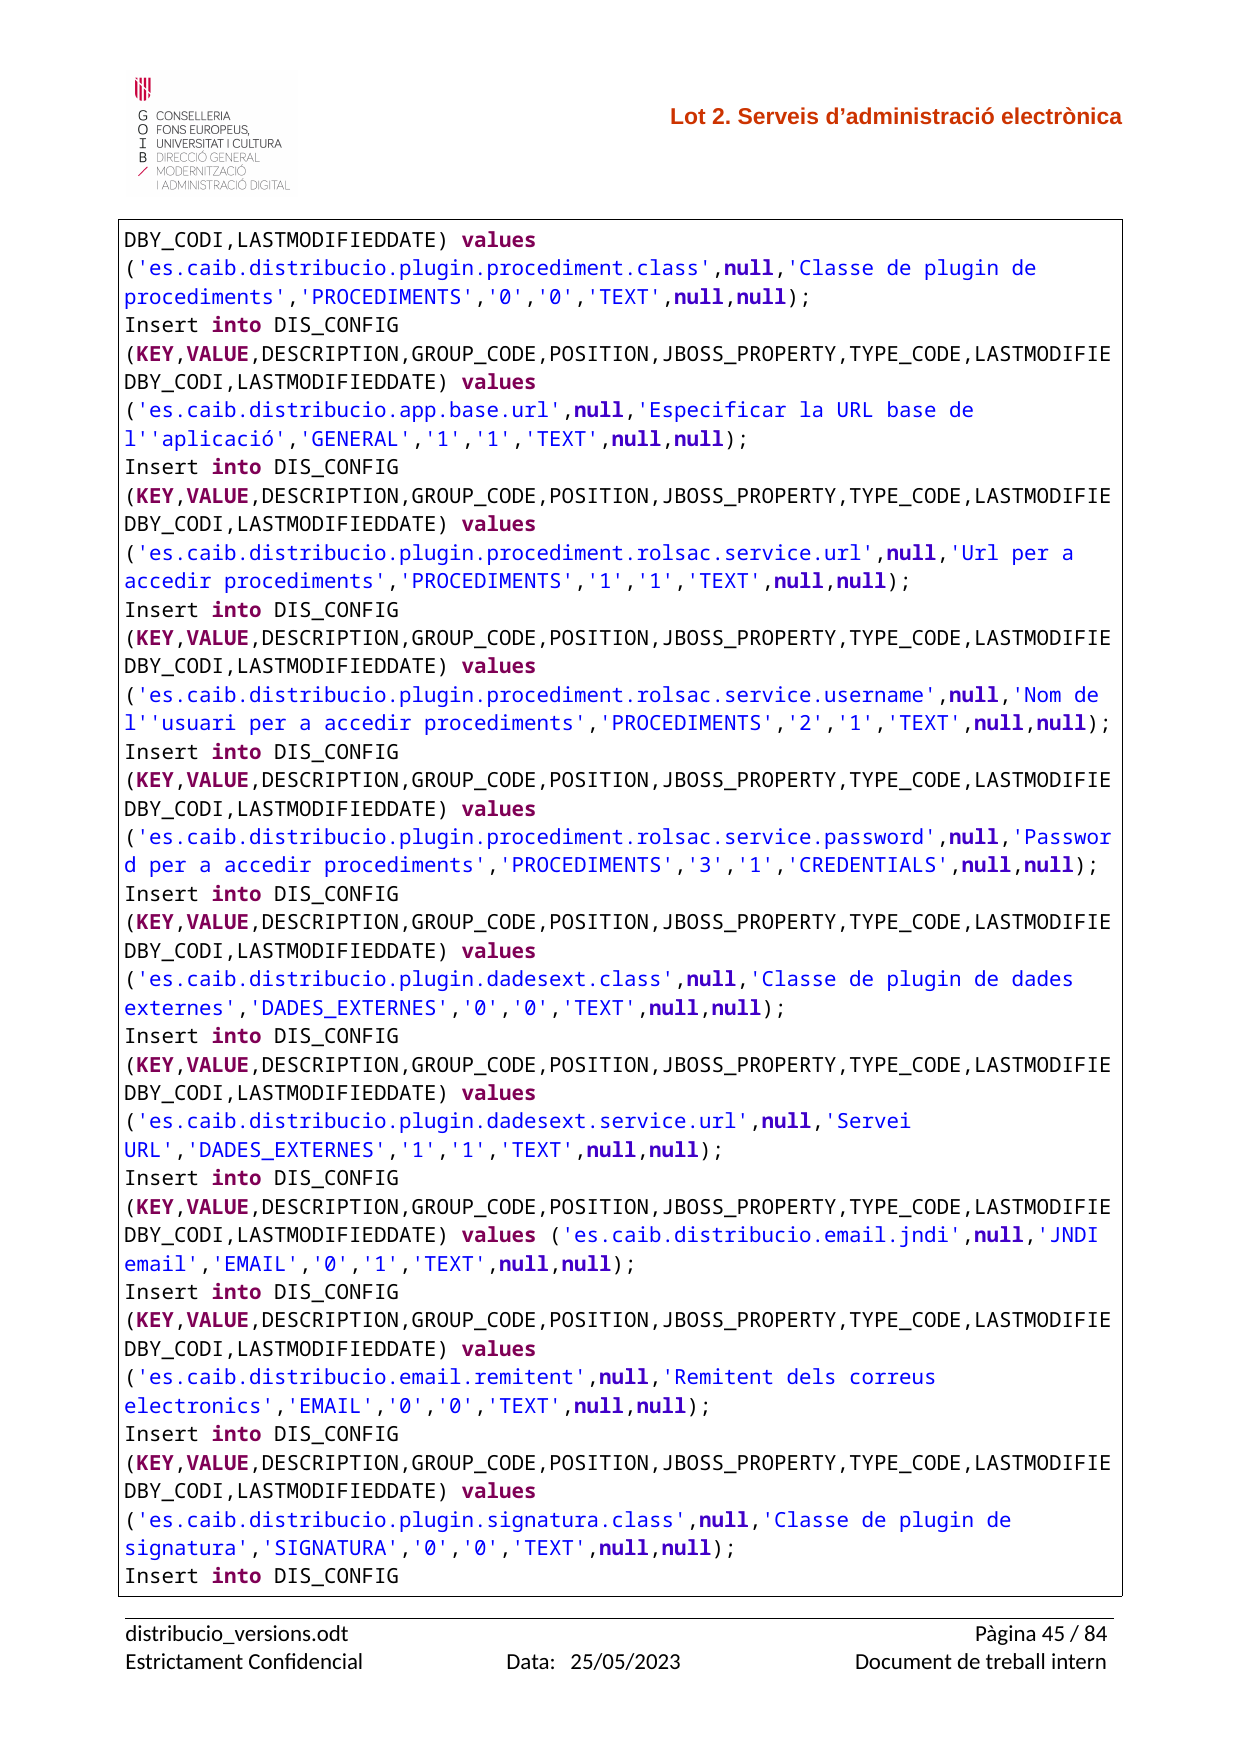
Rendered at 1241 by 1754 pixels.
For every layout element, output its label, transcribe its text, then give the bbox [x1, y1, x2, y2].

picture [126, 70, 299, 197]
table_header DBY_CODI,LASTMODIFIEDDATE) values ('es.caib.distribucio.plugin.procediment.class',null,'Classe de plugin de procediments','PROCEDIMENTS','0','0','TEXT',null,null); Insert into DIS_CONFIG (KEY,VALUE,DESCRIPTION,GROUP_CODE,POSITION,JBOSS_PROPERTY,TYPE_CODE,LASTMODIFIEDBY_CODI,LASTMODIFIEDDATE) values ('es.caib.distribucio.app.base.url',null,'Especificar la URL base de l''aplicació','GENERAL','1','1','TEXT',null,null); Insert into DIS_CONFIG (KEY,VALUE,DESCRIPTION,GROUP_CODE,POSITION,JBOSS_PROPERTY,TYPE_CODE,LASTMODIFIEDBY_CODI,LASTMODIFIEDDATE) values ('es.caib.distribucio.plugin.procediment.rolsac.service.url',null,'Url per a accedir procediments','PROCEDIMENTS','1','1','TEXT',null,null); Insert into DIS_CONFIG (KEY,VALUE,DESCRIPTION,GROUP_CODE,POSITION,JBOSS_PROPERTY,TYPE_CODE,LASTMODIFIEDBY_CODI,LASTMODIFIEDDATE) values ('es.caib.distribucio.plugin.procediment.rolsac.service.username',null,'Nom de l''usuari per a accedir procediments','PROCEDIMENTS','2','1','TEXT',null,null); Insert into DIS_CONFIG (KEY,VALUE,DESCRIPTION,GROUP_CODE,POSITION,JBOSS_PROPERTY,TYPE_CODE,LASTMODIFIEDBY_CODI,LASTMODIFIEDDATE) values ('es.caib.distribucio.plugin.procediment.rolsac.service.password',null,'Password per a accedir procediments','PROCEDIMENTS','3','1','CREDENTIALS',null,null); Insert into DIS_CONFIG (KEY,VALUE,DESCRIPTION,GROUP_CODE,POSITION,JBOSS_PROPERTY,TYPE_CODE,LASTMODIFIEDBY_CODI,LASTMODIFIEDDATE) values ('es.caib.distribucio.plugin.dadesext.class',null,'Classe de plugin de dades externes','DADES_EXTERNES','0','0','TEXT',null,null); Insert into DIS_CONFIG (KEY,VALUE,DESCRIPTION,GROUP_CODE,POSITION,JBOSS_PROPERTY,TYPE_CODE,LASTMODIFIEDBY_CODI,LASTMODIFIEDDATE) values ('es.caib.distribucio.plugin.dadesext.service.url',null,'Servei URL','DADES_EXTERNES','1','1','TEXT',null,null); Insert into DIS_CONFIG (KEY,VALUE,DESCRIPTION,GROUP_CODE,POSITION,JBOSS_PROPERTY,TYPE_CODE,LASTMODIFIEDBY_CODI,LASTMODIFIEDDATE) values ('es.caib.distribucio.email.jndi',null,'JNDI email','EMAIL','0','1','TEXT',null,null); Insert into DIS_CONFIG (KEY,VALUE,DESCRIPTION,GROUP_CODE,POSITION,JBOSS_PROPERTY,TYPE_CODE,LASTMODIFIEDBY_CODI,LASTMODIFIEDDATE) values ('es.caib.distribucio.email.remitent',null,'Remitent dels correus electronics','EMAIL','0','0','TEXT',null,null); Insert into DIS_CONFIG (KEY,VALUE,DESCRIPTION,GROUP_CODE,POSITION,JBOSS_PROPERTY,TYPE_CODE,LASTMODIFIEDBY_CODI,LASTMODIFIEDDATE) values ('es.caib.distribucio.plugin.signatura.class',null,'Classe de plugin de signatura','SIGNATURA','0','0','TEXT',null,null); Insert into DIS_CONFIG [119, 220, 1122, 1596]
